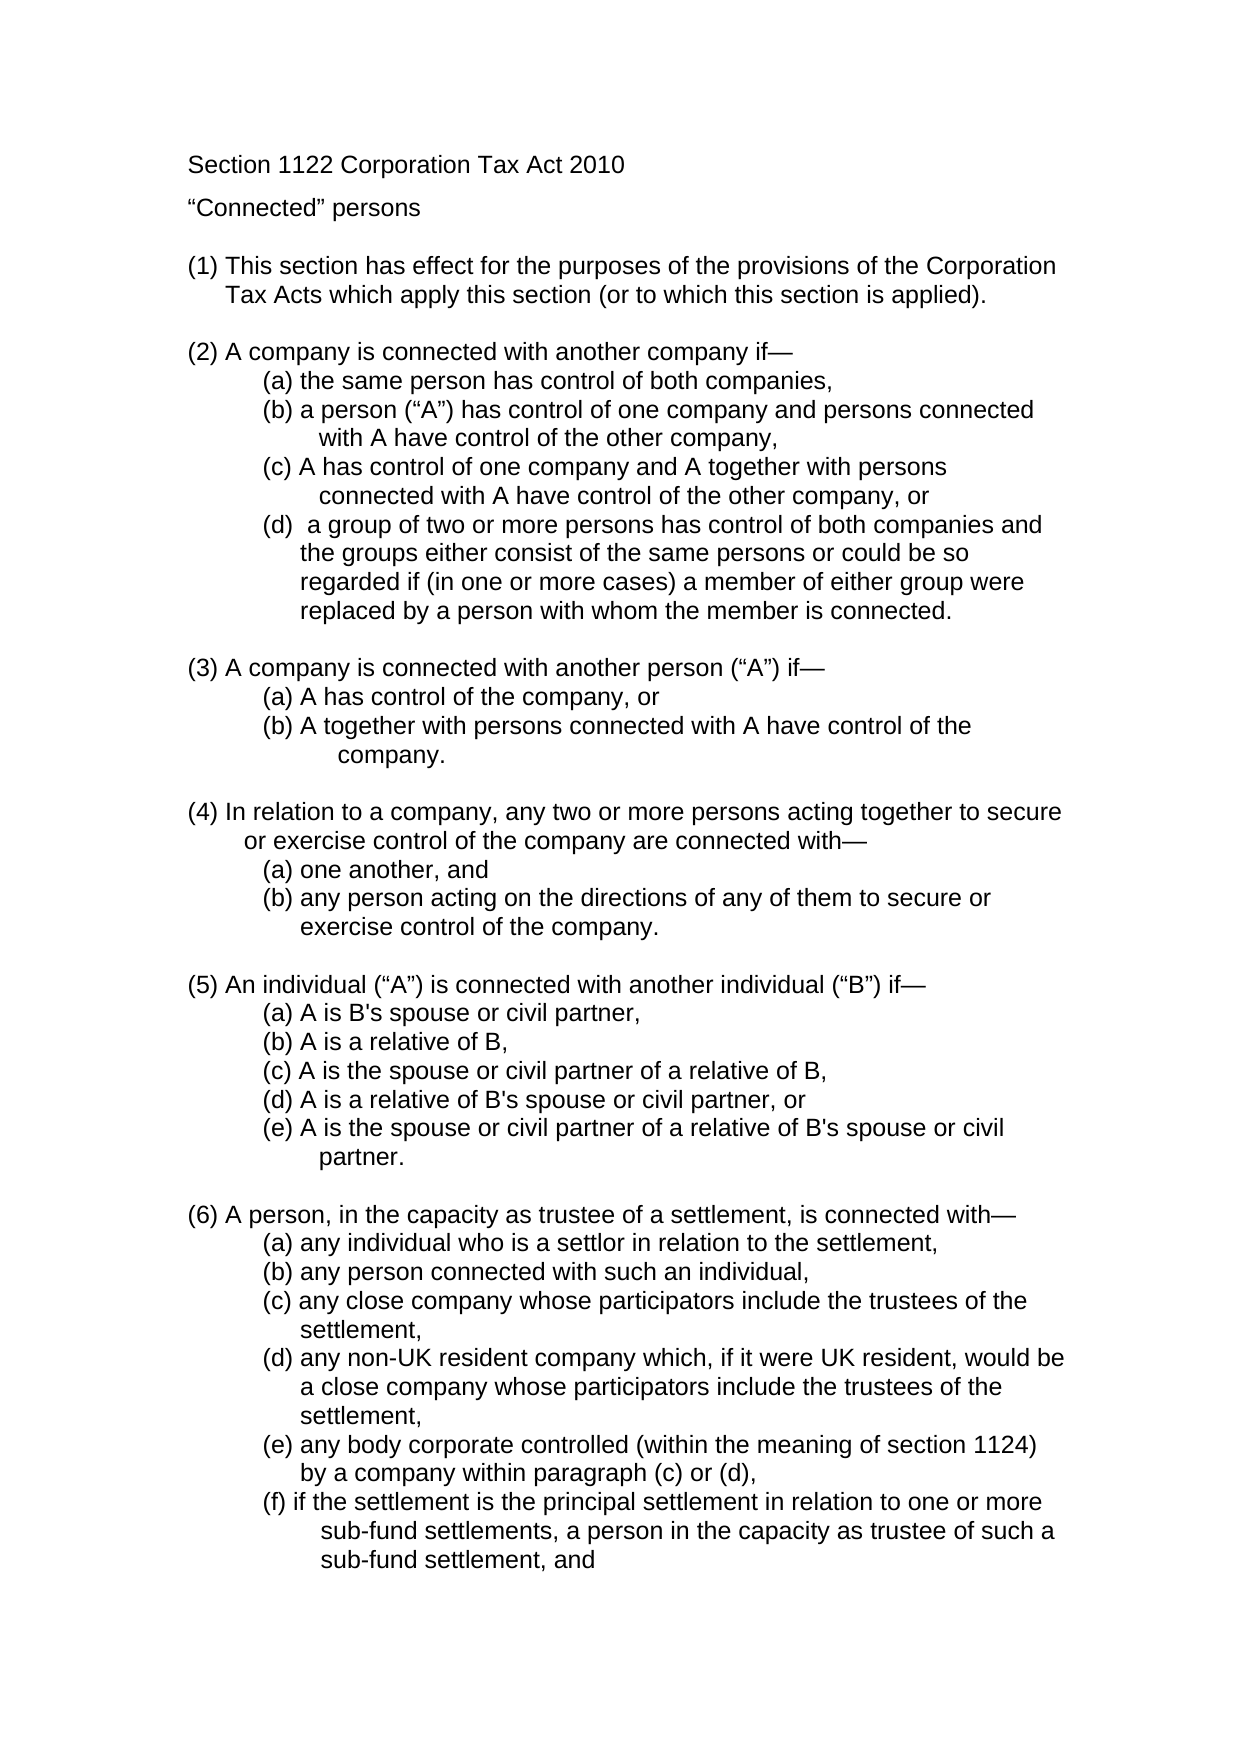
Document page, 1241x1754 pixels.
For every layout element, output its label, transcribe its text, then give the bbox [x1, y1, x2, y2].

text (a) one another, and [187, 854, 1069, 883]
text (c) A has control of one company and A together with persons connected with A have control of the other company, or [262, 452, 1069, 509]
text (a) A is B's spouse or civil partner, [187, 998, 1069, 1027]
text (2) A company is connected with another company if— [187, 337, 1069, 366]
text (a) any individual who is a settlor in relation to the settlement, [187, 1228, 1069, 1257]
text (5) An individual (“A”) is connected with another individual (“B”) if— [187, 969, 1069, 998]
text (a) the same person has control of both companies, [187, 366, 1069, 394]
text (3) A company is connected with another person (“A”) if— [187, 653, 1069, 682]
text (a) A has control of the company, or [187, 682, 1069, 711]
text (1) This section has effect for the purposes of the provisions of the Corporation Tax Acts which apply this section (or to which this section is applied). [187, 251, 1069, 308]
text (d) A is a relative of B's spouse or civil partner, or [187, 1084, 1069, 1113]
text (b) A is a relative of B, [187, 1027, 1069, 1056]
subtitle “Connected” persons [187, 193, 1069, 222]
text (b) any person acting on the directions of any of them to secure or exercise control of the company. [262, 883, 1069, 941]
text (d) any non-UK resident company which, if it were UK resident, would be a close company whose participators include the trustees of the settlement, [262, 1343, 1069, 1429]
text (4) In relation to a company, any two or more persons acting together to secure or exercise control of the company are connected with— [187, 797, 1069, 854]
text (e) A is the spouse or civil partner of a relative of B's spouse or civil partner. [262, 1113, 1069, 1171]
text (b) a person (“A”) has control of one company and persons connected with A have control of the other company, [262, 394, 1069, 452]
text (b) any person connected with such an individual, [187, 1257, 1069, 1286]
text (b) A together with persons connected with A have control of the company. [262, 711, 1069, 768]
text (f) if the settlement is the principal settlement in relation to one or more sub-fund settlements, a person in the capacity as trustee of such a sub-fund settlement, and [262, 1487, 1069, 1573]
text (6) A person, in the capacity as trustee of a settlement, is connected with— [187, 1199, 1069, 1228]
text (e) any body corporate controlled (within the meaning of section 1124) by a company within paragraph (c) or (d), [262, 1429, 1069, 1487]
text (c) any close company whose participators include the trustees of the settlement, [262, 1286, 1069, 1343]
text (d) a group of two or more persons has control of both companies and the groups either consist of the same persons or could be so regarded if (in one or more cases) a member of either group were replaced by a person with whom the member is connected. [262, 509, 1069, 624]
text (c) A is the spouse or civil partner of a relative of B, [187, 1056, 1069, 1084]
subtitle Section 1122 Corporation Tax Act 2010 [187, 150, 1069, 179]
